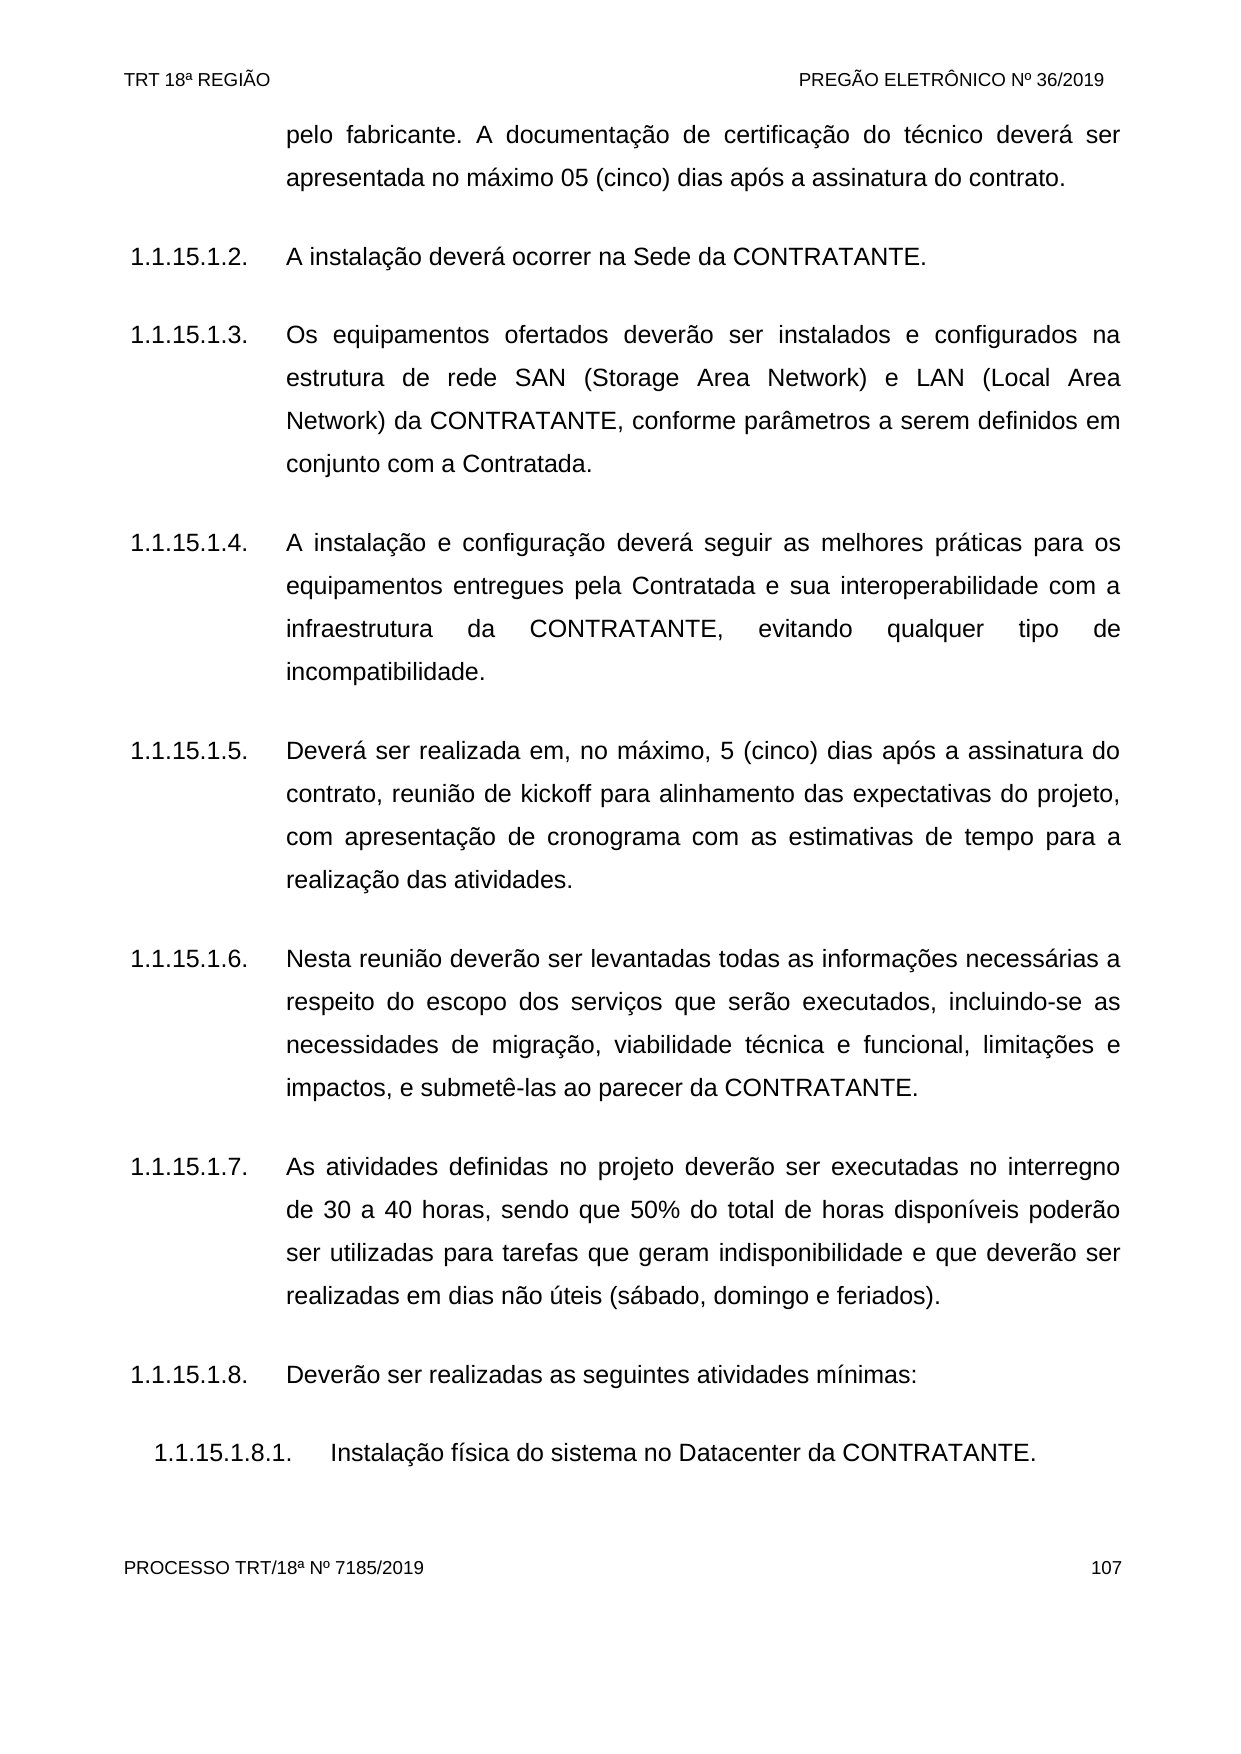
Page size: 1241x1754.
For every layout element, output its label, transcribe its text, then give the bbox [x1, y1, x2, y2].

list A instalação deverá ocorrer na Sede da CONTRATANTE. [248, 242, 1122, 270]
list A instalação e configuração deverá seguir as melhores práticas para os equipamentos entregues pela Contratada e sua interoperabilidade com a infraestrutura da CONTRATANTE, evitando qualquer tipo de incompatibilidade. [248, 528, 1122, 686]
list Deverá ser realizada em, no máximo, 5 (cinco) dias após a assinatura do contrato, reunião de kickoff para alinhamento das expectativas do projeto, com apresentação de cronograma com as estimativas de tempo para a realização das atividades. [248, 736, 1122, 894]
list Instalação física do sistema no Datacenter da CONTRATANTE. [293, 1438, 1122, 1467]
list As atividades definidas no projeto deverão ser executadas no interregno de 30 a 40 horas, sendo que 50% do total de horas disponíveis poderão ser utilizadas para tarefas que geram indisponibilidade e que deverão ser realizadas em dias não úteis (sábado, domingo e feriados). [248, 1152, 1122, 1310]
list Nesta reunião deverão ser levantadas todas as informações necessárias a respeito do escopo dos serviços que serão executados, incluindo-se as necessidades de migração, viabilidade técnica e funcional, limitações e impactos, e submetê-las ao parecer da CONTRATANTE. [248, 944, 1122, 1102]
list Os equipamentos ofertados deverão ser instalados e configurados na estrutura de rede SAN (Storage Area Network) e LAN (Local Area Network) da CONTRATANTE, conforme parâmetros a serem definidos em conjunto com a Contratada. [248, 320, 1122, 478]
list pelo fabricante. A documentação de certificação do técnico deverá ser apresentada no máximo 05 (cinco) dias após a assinatura do contrato. [248, 120, 1122, 192]
list Deverão ser realizadas as seguintes atividades mínimas: [248, 1360, 1122, 1388]
